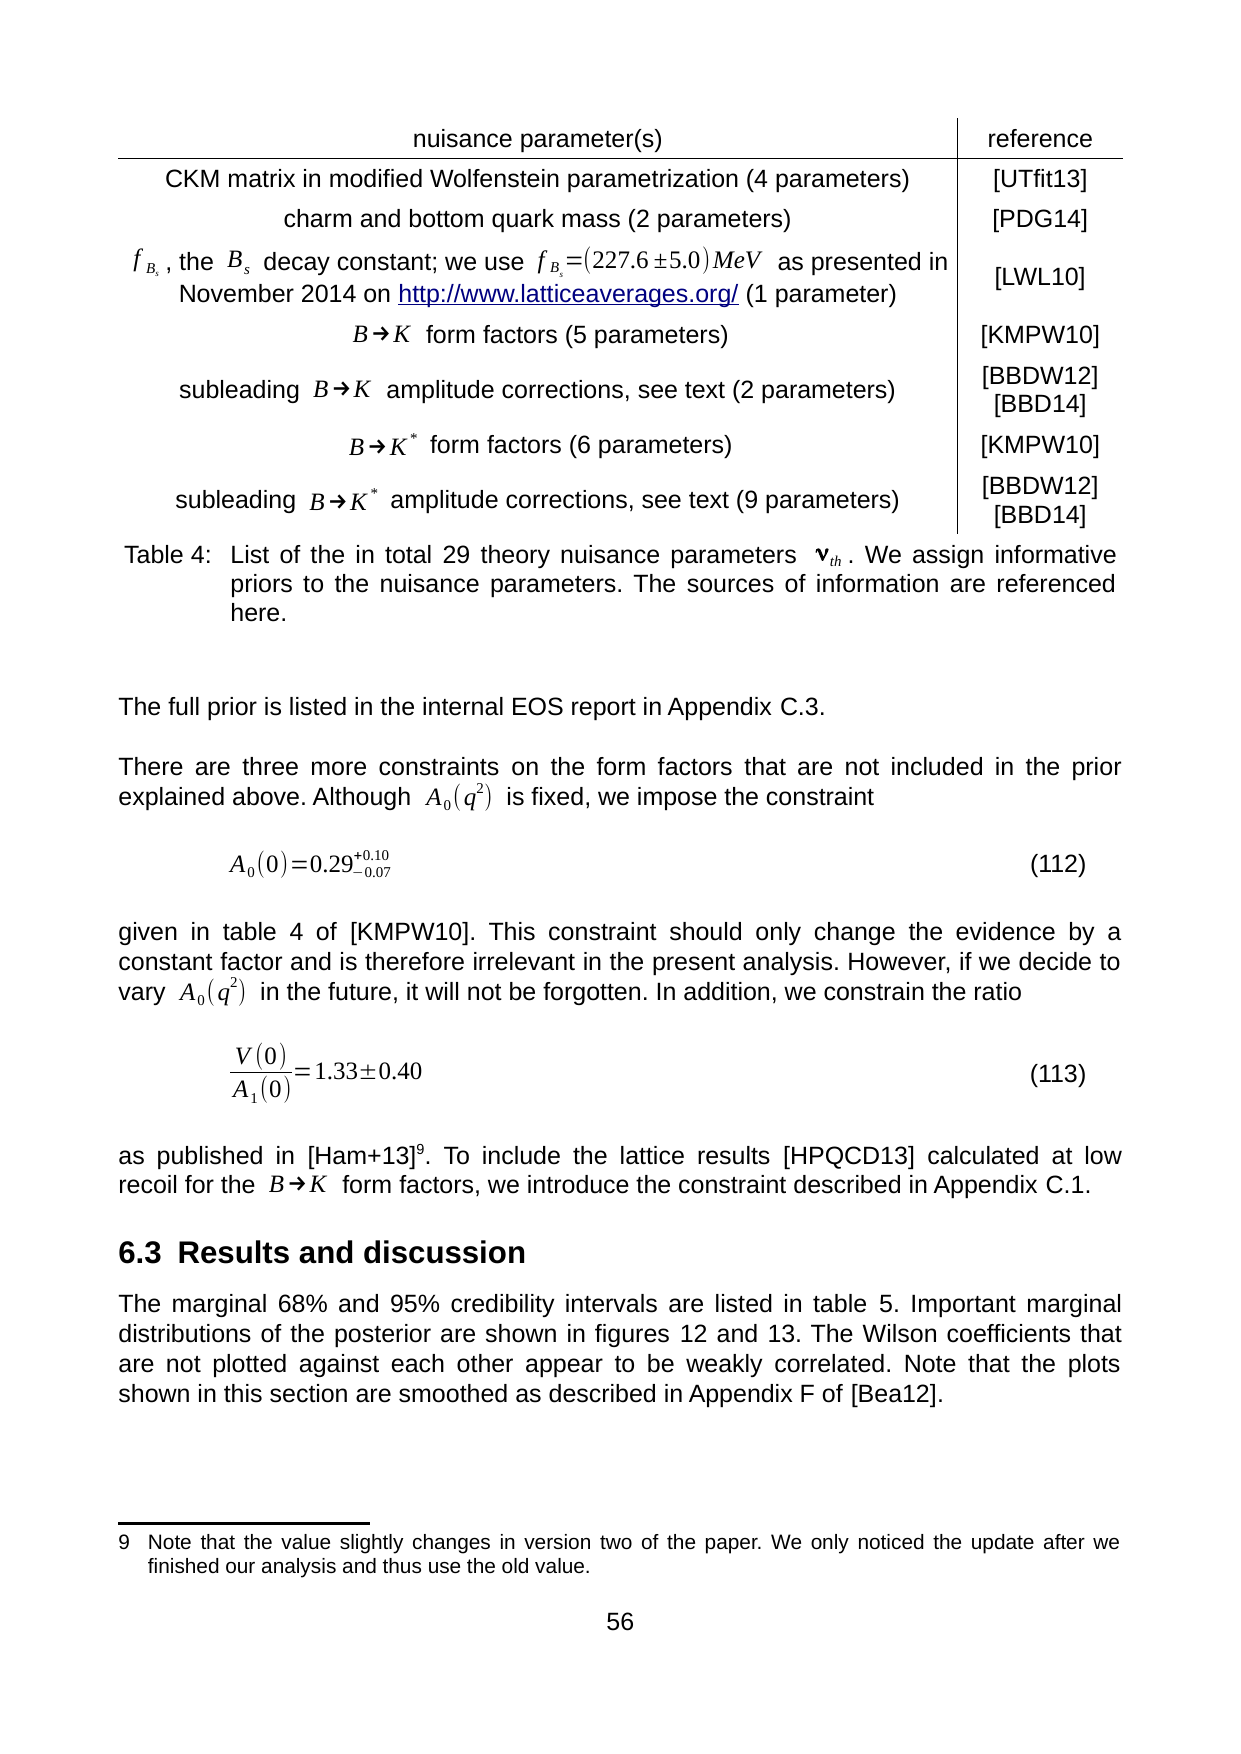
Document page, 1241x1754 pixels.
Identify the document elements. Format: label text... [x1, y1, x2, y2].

table_header [217, 841, 1024, 887]
table_header [118, 841, 217, 887]
table_header [216, 1035, 1024, 1112]
table_cell [PDG14] [958, 199, 1123, 239]
text The full prior is listed in the internal EOS report in Appendix C.3. [118, 692, 1122, 722]
table_cell [LWL10] [958, 239, 1123, 313]
table_header (112) [1024, 841, 1123, 887]
table_cell [KMPW10] [958, 313, 1123, 355]
subtitle Results and discussion [118, 1234, 1122, 1270]
text There are three more constraints on the form factors that are not included in the prior explained above. Although is fixed, we impose the constraint [118, 752, 1122, 812]
text as published in [Ham+13]. To include the lattice results [HPQCD13] calculated at low recoil for the form factors, we introduce the constraint described in Appendix C.1. [118, 1141, 1122, 1198]
table_cell subleading amplitude corrections, see text (9 parameters) [118, 465, 957, 534]
table_cell CKM matrix in modified Wolfenstein parametrization (4 parameters) [118, 159, 957, 199]
table_cell charm and bottom quark mass (2 parameters) [118, 199, 957, 239]
table_cell Table 4: List of the in total 29 theory nuisance parameters . We assign informative priors to the nuisance parameters. The sources of information are referenced here. [118, 534, 1123, 692]
table_cell form factors (6 parameters) [118, 424, 957, 465]
table_cell [BBDW12] [BBD14] [958, 465, 1123, 534]
table_header nuisance parameter(s) [118, 118, 957, 158]
text The marginal 68% and 95% credibility intervals are listed in table 5. Important marginal distributions of the posterior are shown in figures 12 and 13. The Wilson coefficients that are not plotted against each other appear to be weakly correlated. Note that the plots shown in this section are smoothed as described in Appendix F of [Bea12]. [118, 1288, 1122, 1409]
table_cell subleading amplitude corrections, see text (2 parameters) [118, 355, 957, 424]
text given in table 4 of [KMPW10]. This constraint should only change the evidence by a constant factor and is therefore irrelevant in the present analysis. However, if we decide to vary in the future, it will not be forgotten. In addition, we constrain the ratio [118, 916, 1122, 1006]
table_cell [BBDW12] [BBD14] [958, 355, 1123, 424]
table_header reference [958, 118, 1123, 158]
table_header (113) [1024, 1035, 1123, 1112]
table_cell [UTfit13] [958, 159, 1123, 199]
table_header [118, 1035, 216, 1112]
table_cell [KMPW10] [958, 424, 1123, 465]
table_cell form factors (5 parameters) [118, 313, 957, 355]
text Note that the value slightly changes in version two of the paper. We only noticed the update after we finished our analysis and thus use the old value. [118, 1530, 1122, 1578]
table_cell , the decay constant; we use as presented in November 2014 on http://www.latticeaverages.org/ (1 parameter) [118, 239, 957, 313]
